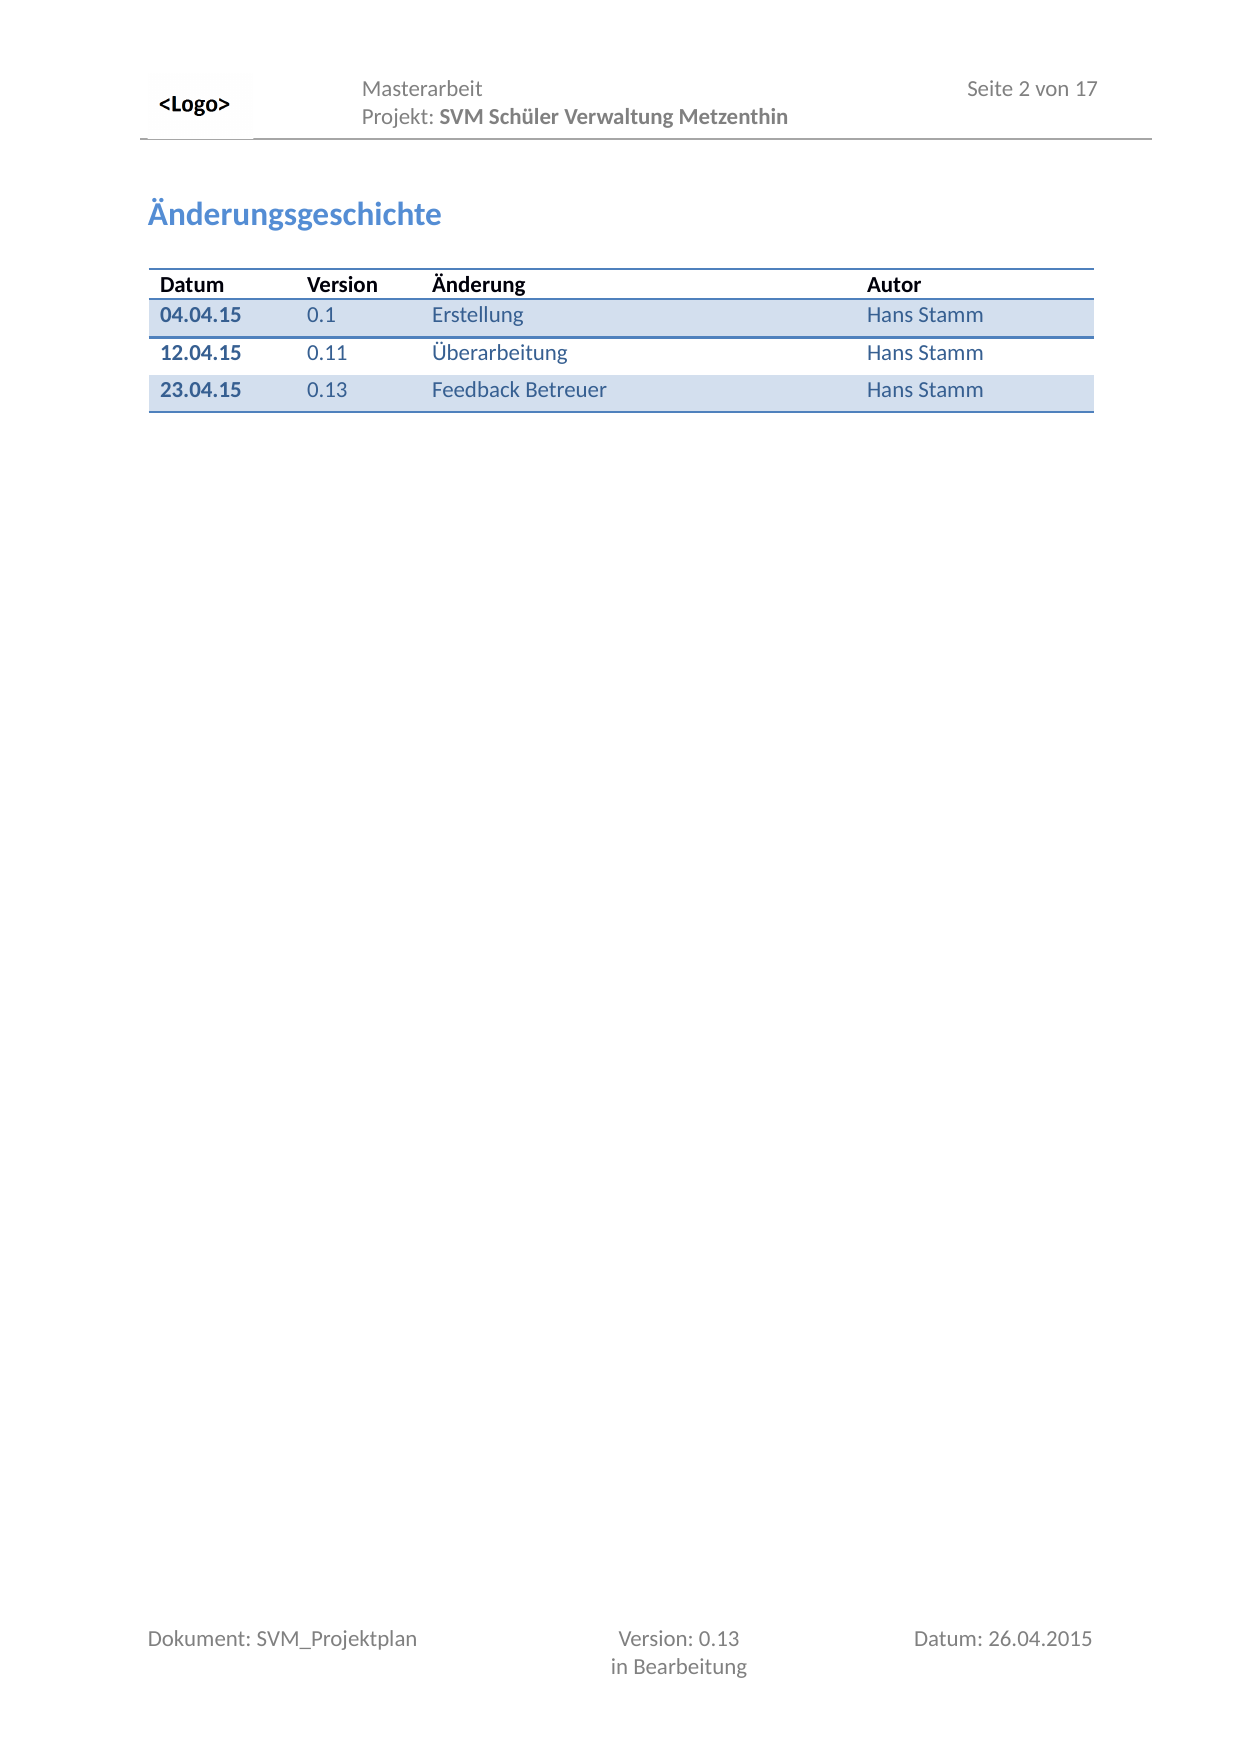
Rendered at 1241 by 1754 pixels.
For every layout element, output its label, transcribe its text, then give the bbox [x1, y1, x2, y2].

table_cell Hans Stamm [856, 339, 1094, 375]
table_cell Hans Stamm [856, 300, 1094, 336]
table_header Version [296, 270, 421, 298]
table_header Änderung [421, 270, 856, 298]
table_cell Überarbeitung [421, 339, 856, 375]
picture [147, 73, 254, 139]
table_cell Feedback Betreuer [421, 375, 856, 411]
table_cell 0.1 [296, 300, 421, 336]
table_cell 0.13 [296, 375, 421, 411]
table_cell Erstellung [421, 300, 856, 336]
table_cell Hans Stamm [856, 375, 1094, 411]
table_cell 0.11 [296, 339, 421, 375]
subtitle Änderungsgeschichte [148, 193, 1093, 234]
table_header Autor [856, 270, 1094, 298]
table_header Datum [149, 270, 296, 298]
table_cell 12.04.15 [149, 339, 296, 375]
table_cell 04.04.15 [149, 300, 296, 336]
table_cell 23.04.15 [149, 375, 296, 411]
